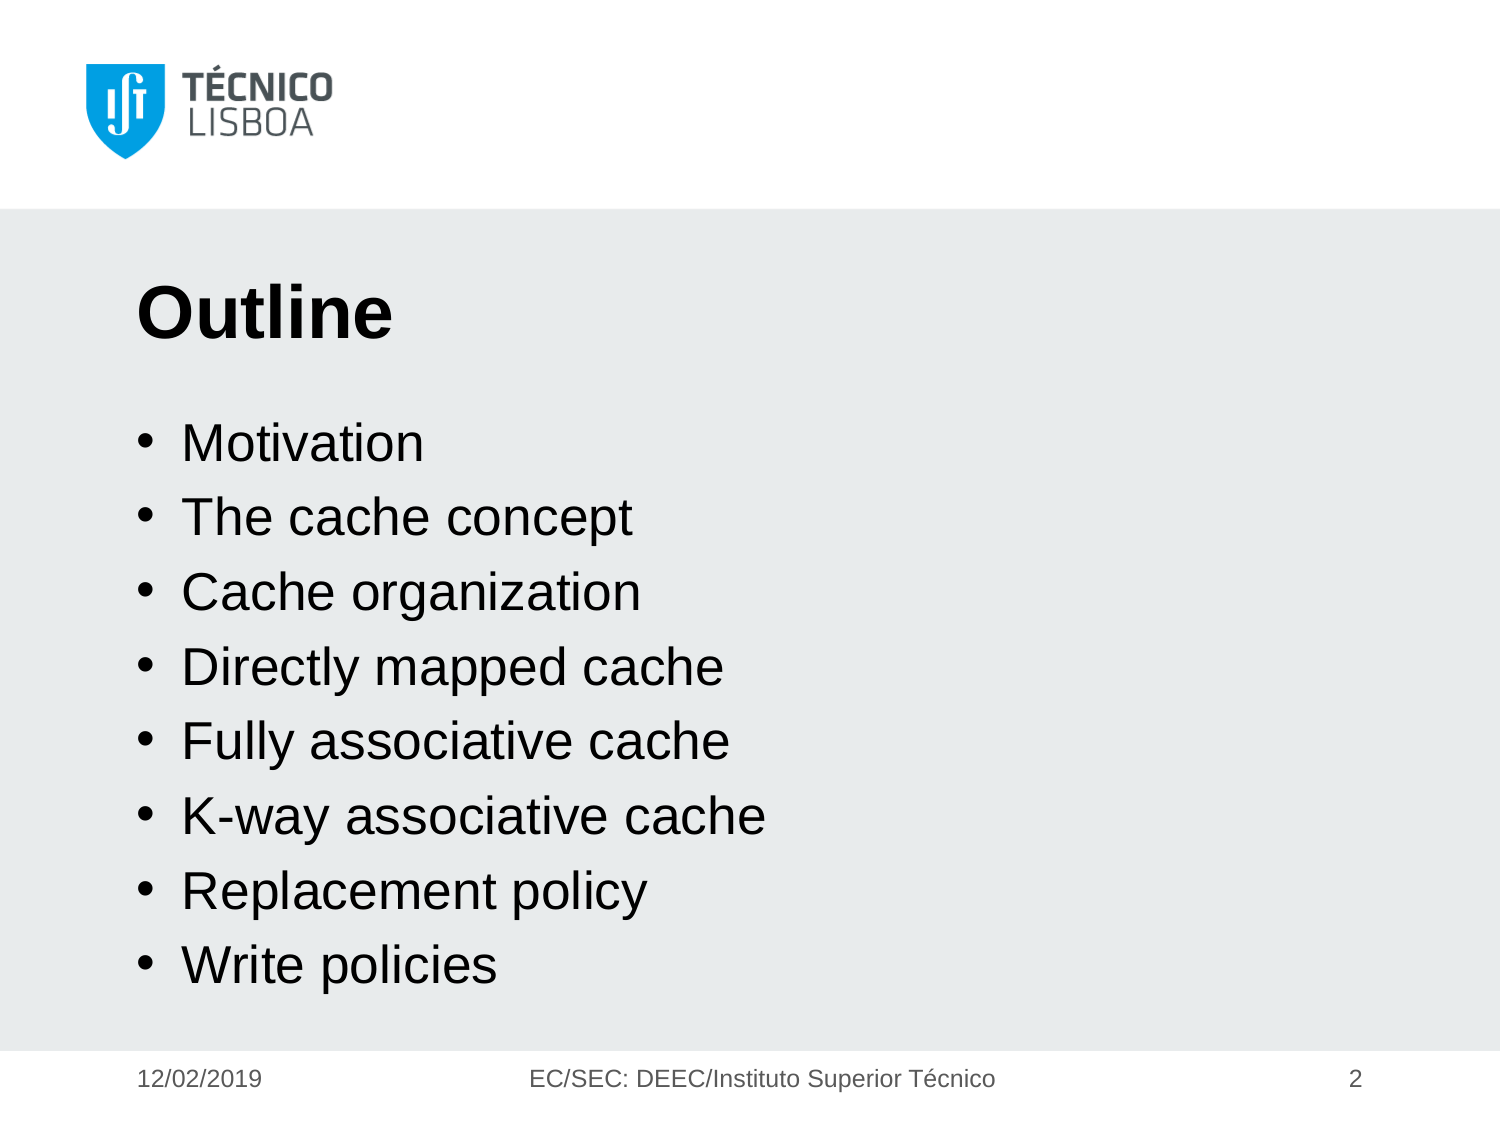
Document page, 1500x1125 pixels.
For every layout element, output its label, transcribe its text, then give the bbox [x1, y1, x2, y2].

list Motivation The cache concept Cache organization Directly mapped cache Fully associative cache K-way associative cache Replacement policy Write policies [121, 400, 1378, 1005]
title Outline [121, 237, 1378, 381]
slide_number [1077, 1052, 1378, 1103]
picture [0, 0, 1500, 1125]
slide_number 12/02/2019 [121, 1052, 425, 1103]
footer EC/SEC: DEEC/Instituto Superior Técnico [512, 1052, 1021, 1103]
